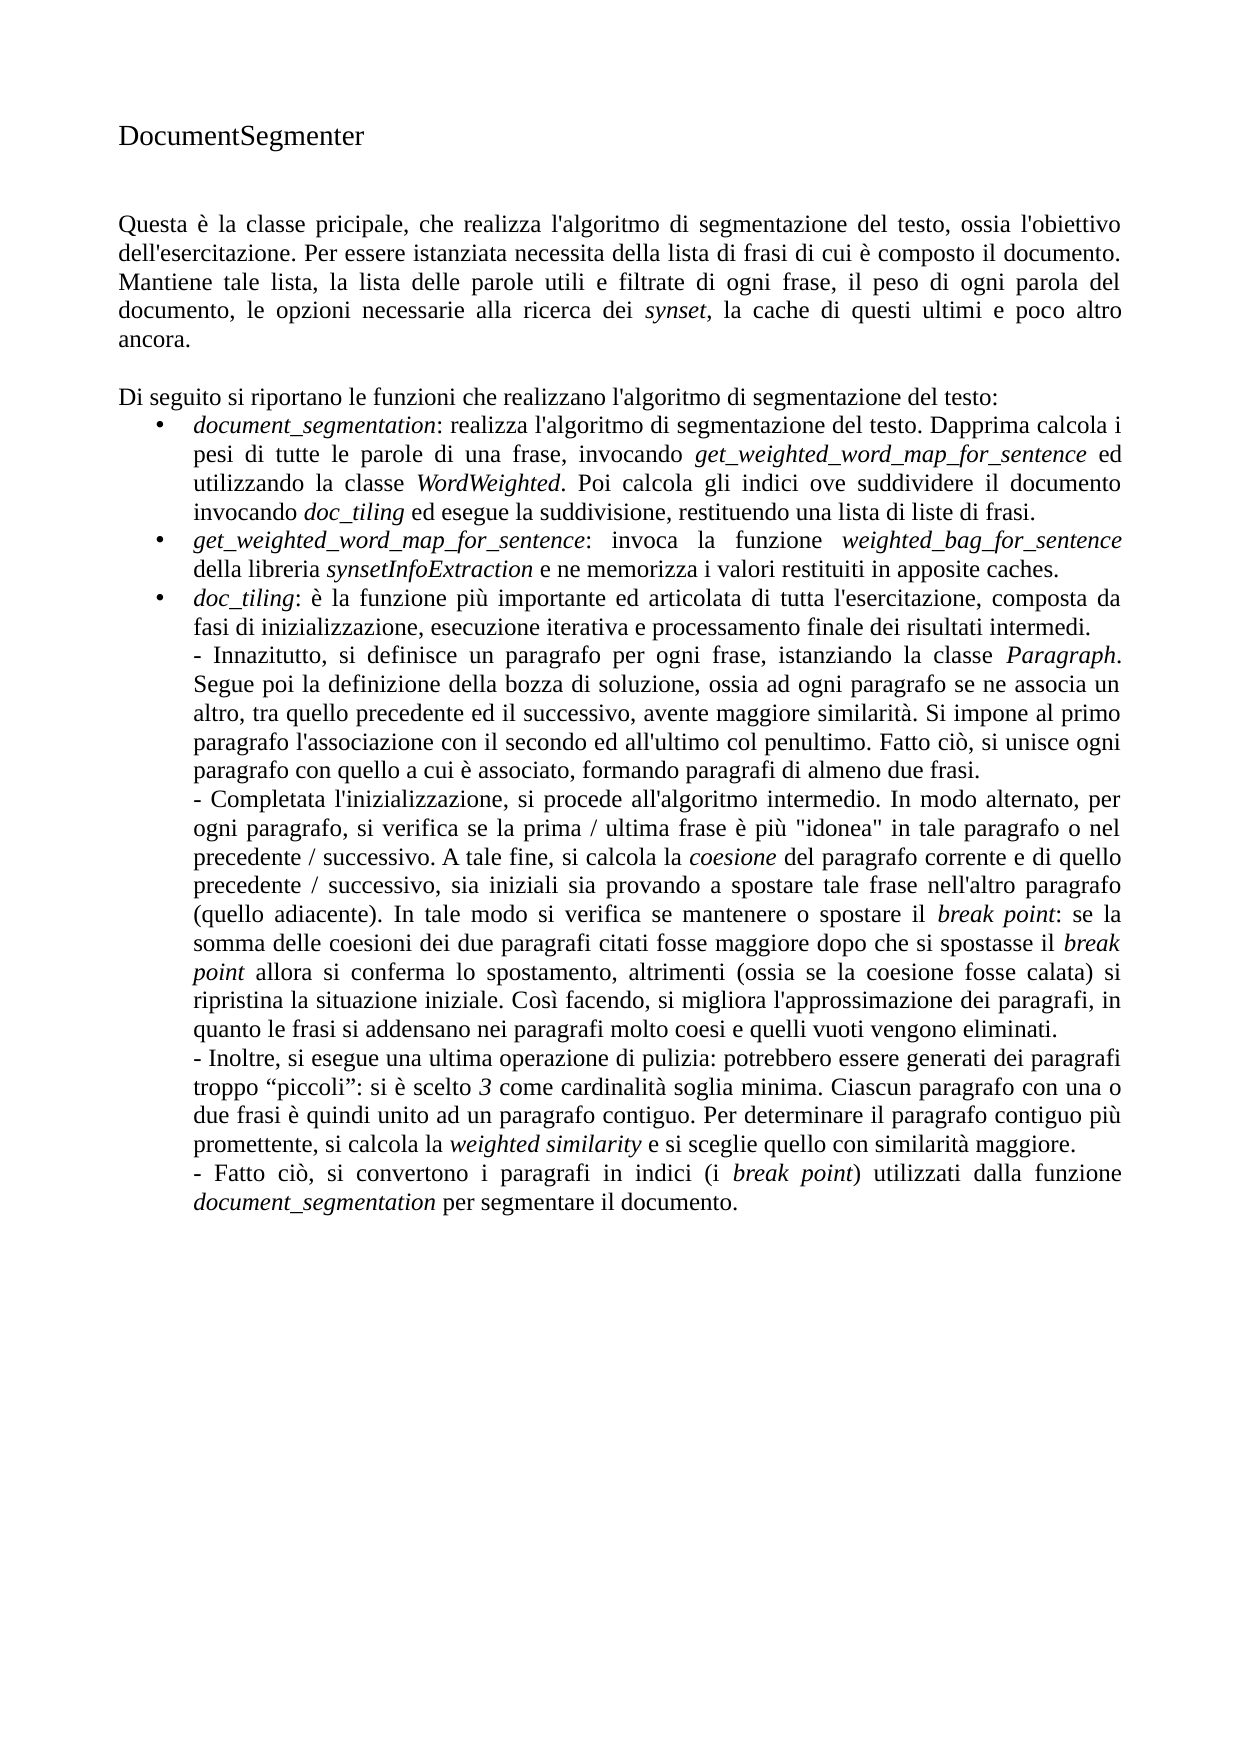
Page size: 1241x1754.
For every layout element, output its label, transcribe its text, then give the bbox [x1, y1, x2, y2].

text Questa è la classe pricipale, che realizza l'algoritmo di segmentazione del testo, ossia l'obiettivo dell'esercitazione. Per essere istanziata necessita della lista di frasi di cui è composto il documento. Mantiene tale lista, la lista delle parole utili e filtrate di ogni frase, il peso di ogni parola del documento, le opzioni necessarie alla ricerca dei synset, la cache di questi ultimi e poco altro ancora. [118, 209, 1122, 353]
list - Innazitutto, si definisce un paragrafo per ogni frase, istanziando la classe Paragraph. Segue poi la definizione della bozza di soluzione, ossia ad ogni paragrafo se ne associa un altro, tra quello precedente ed il successivo, avente maggiore similarità. Si impone al primo paragrafo l'associazione con il secondo ed all'ultimo col penultimo. Fatto ciò, si unisce ogni paragrafo con quello a cui è associato, formando paragrafi di almeno due frasi. [156, 640, 1122, 784]
list - Fatto ciò, si convertono i paragrafi in indici (i break point) utilizzati dalla funzione document_segmentation per segmentare il documento. [156, 1158, 1122, 1215]
list document_segmentation: realizza l'algoritmo di segmentazione del testo. Dapprima calcola i pesi di tutte le parole di una frase, invocando get_weighted_word_map_for_sentence ed utilizzando la classe WordWeighted. Poi calcola gli indici ove suddividere il documento invocando doc_tiling ed esegue la suddivisione, restituendo una lista di liste di frasi. [156, 410, 1122, 525]
list - Inoltre, si esegue una ultima operazione di pulizia: potrebbero essere generati dei paragrafi troppo “piccoli”: si è scelto 3 come cardinalità soglia minima. Ciascun paragrafo con una o due frasi è quindi unito ad un paragrafo contiguo. Per determinare il paragrafo contiguo più promettente, si calcola la weighted similarity e si sceglie quello con similarità maggiore. [156, 1043, 1122, 1158]
text DocumentSegmenter [118, 118, 1122, 152]
list doc_tiling: è la funzione più importante ed articolata di tutta l'esercitazione, composta da fasi di inizializzazione, esecuzione iterativa e processamento finale dei risultati intermedi. [156, 583, 1122, 640]
text Di seguito si riportano le funzioni che realizzano l'algoritmo di segmentazione del testo: [118, 382, 1122, 410]
list get_weighted_word_map_for_sentence: invoca la funzione weighted_bag_for_sentence della libreria synsetInfoExtraction e ne memorizza i valori restituiti in apposite caches. [156, 525, 1122, 583]
list - Completata l'inizializzazione, si procede all'algoritmo intermedio. In modo alternato, per ogni paragrafo, si verifica se la prima / ultima frase è più "idonea" in tale paragrafo o nel precedente / successivo. A tale fine, si calcola la coesione del paragrafo corrente e di quello precedente / successivo, sia iniziali sia provando a spostare tale frase nell'altro paragrafo (quello adiacente). In tale modo si verifica se mantenere o spostare il break point: se la somma delle coesioni dei due paragrafi citati fosse maggiore dopo che si spostasse il break point allora si conferma lo spostamento, altrimenti (ossia se la coesione fosse calata) si ripristina la situazione iniziale. Così facendo, si migliora l'approssimazione dei paragrafi, in quanto le frasi si addensano nei paragrafi molto coesi e quelli vuoti vengono eliminati. [156, 784, 1122, 1043]
